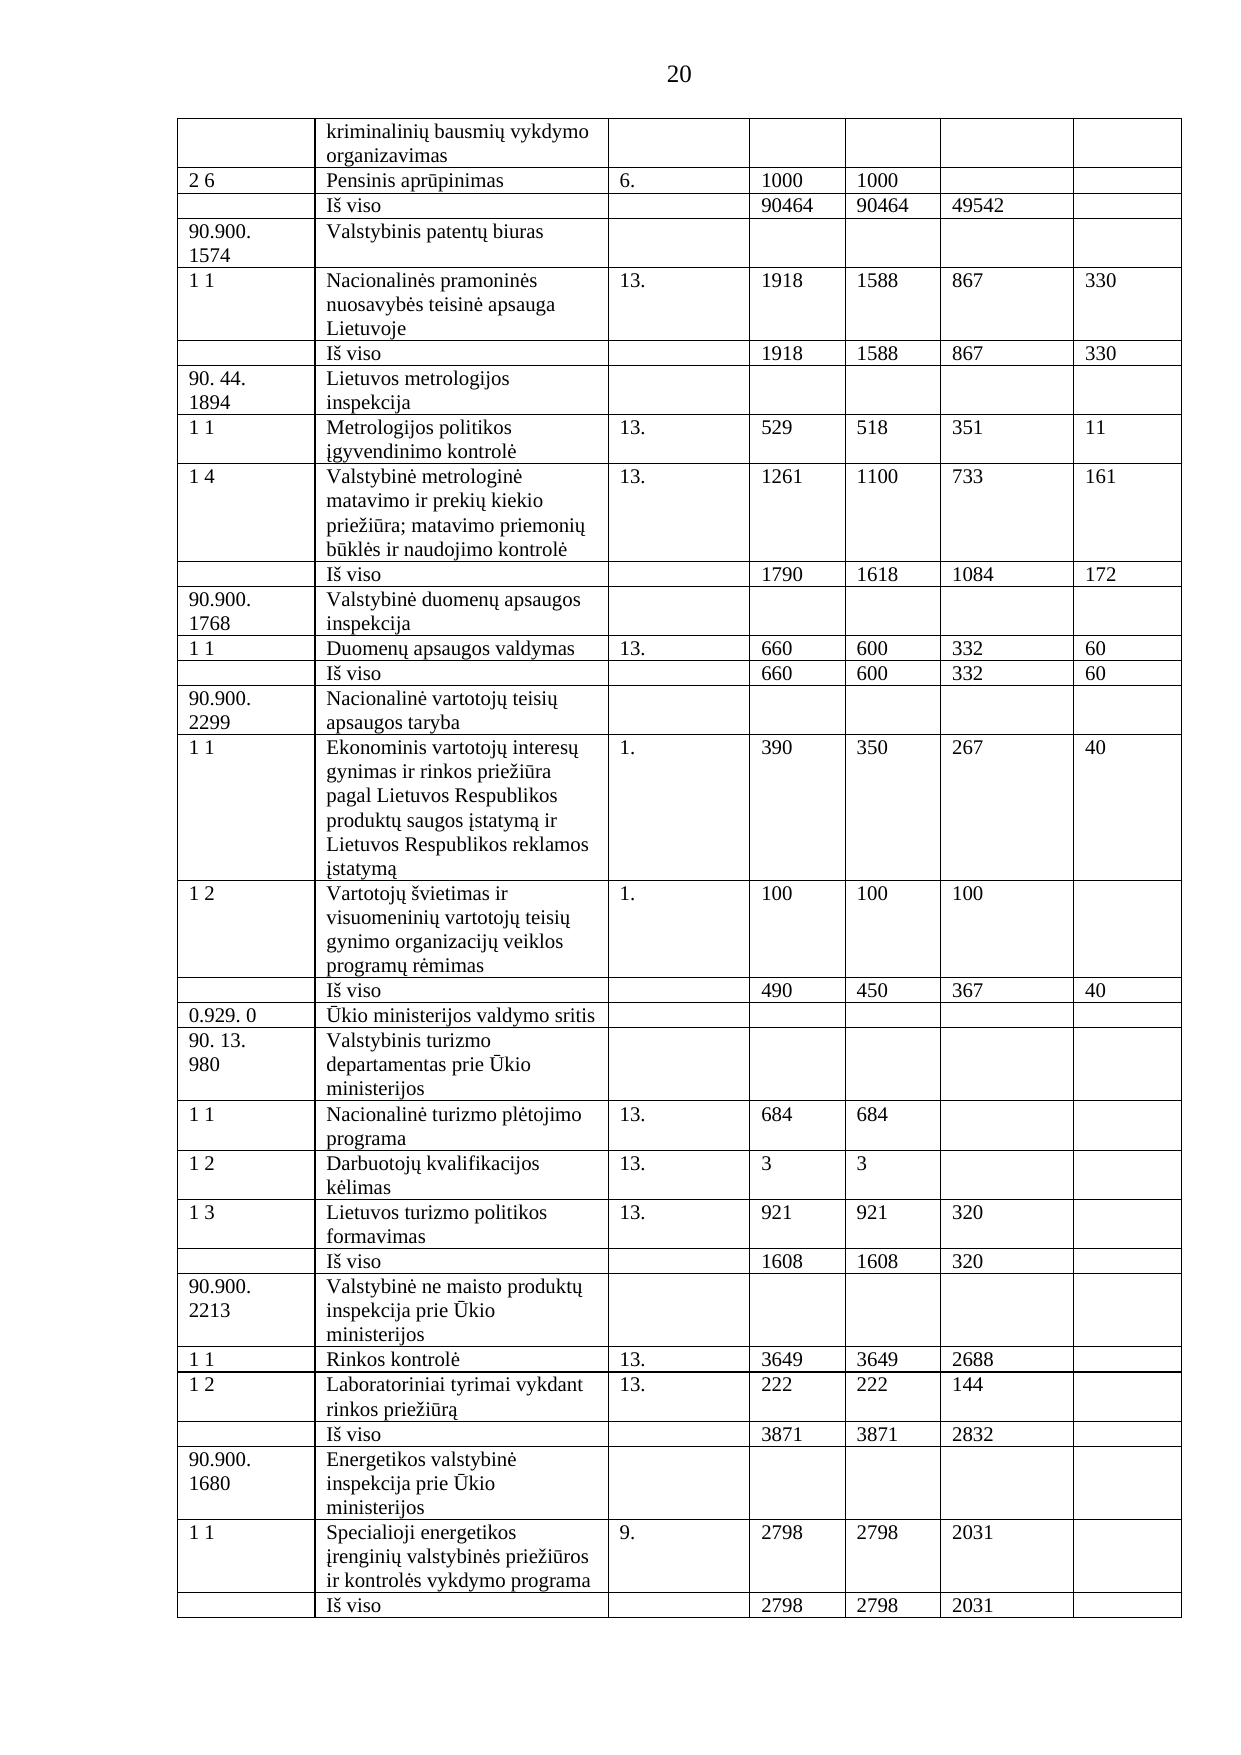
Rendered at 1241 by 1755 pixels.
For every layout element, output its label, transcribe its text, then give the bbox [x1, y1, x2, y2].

table_cell [1074, 366, 1181, 414]
table_cell [1074, 1593, 1181, 1617]
table_cell [750, 1274, 845, 1346]
table_cell 13. [609, 636, 749, 660]
table_cell [1074, 1347, 1181, 1371]
table_cell [750, 119, 845, 167]
table_cell [1074, 686, 1181, 734]
table_cell [1074, 881, 1181, 977]
table_cell 13. [609, 1373, 749, 1421]
table_cell [941, 1447, 1073, 1519]
table_cell [609, 1003, 749, 1027]
table_cell Iš viso [316, 1422, 608, 1446]
table_cell [941, 587, 1073, 635]
table_cell [609, 119, 749, 167]
table_cell [609, 562, 749, 586]
table_cell 3649 [750, 1347, 845, 1371]
table_cell [609, 194, 749, 217]
table_cell Pensinis aprūpinimas [316, 168, 608, 192]
table_cell [178, 661, 314, 685]
table_cell Iš viso [316, 1249, 608, 1273]
table_cell Ūkio ministerijos valdymo sritis [316, 1003, 608, 1027]
table_cell [1074, 1274, 1181, 1346]
table_cell 1 2 [178, 881, 314, 977]
table_cell 600 [846, 636, 940, 660]
table_cell Nacionalinė vartotojų teisių apsaugos taryba [316, 686, 608, 734]
table_cell [1074, 1003, 1181, 1027]
table_cell Nacionalinė turizmo plėtojimo programa [316, 1101, 608, 1149]
table_cell Iš viso [316, 661, 608, 685]
table_cell 172 [1074, 562, 1181, 586]
table_cell Valstybinis turizmo departamentas prie Ūkio ministerijos [316, 1028, 608, 1100]
table_cell 2798 [750, 1593, 845, 1617]
table_cell 2 6 [178, 168, 314, 192]
table_cell 1261 [750, 464, 845, 561]
table_cell 60 [1074, 636, 1181, 660]
table_cell [941, 168, 1073, 192]
table_cell Iš viso [316, 341, 608, 365]
table_cell Specialioji energetikos įrenginių valstybinės priežiūros ir kontrolės vykdymo programa [316, 1520, 608, 1592]
table_cell [178, 562, 314, 586]
table_cell [941, 686, 1073, 734]
table_cell 450 [846, 978, 940, 1002]
table_cell [750, 686, 845, 734]
table_cell Valstybinė ne maisto produktų inspekcija prie Ūkio ministerijos [316, 1274, 608, 1346]
table_cell 161 [1074, 464, 1181, 561]
table_cell 1790 [750, 562, 845, 586]
table_cell Iš viso [316, 1593, 608, 1617]
table_cell 1588 [846, 268, 940, 340]
table_cell [1074, 1028, 1181, 1100]
table_cell 3649 [846, 1347, 940, 1371]
table_cell Iš viso [316, 978, 608, 1002]
table_cell [178, 1249, 314, 1273]
table_cell [609, 1447, 749, 1519]
table_cell Metrologijos politikos įgyvendinimo kontrolė [316, 415, 608, 463]
table_cell 60 [1074, 661, 1181, 685]
table_cell [609, 661, 749, 685]
table_cell Lietuvos turizmo politikos formavimas [316, 1200, 608, 1248]
table_cell Vartotojų švietimas ir visuomeninių vartotojų teisių gynimo organizacijų veiklos programų rėmimas [316, 881, 608, 977]
table_cell 2031 [941, 1593, 1073, 1617]
table_cell [1074, 1447, 1181, 1519]
table_cell Iš viso [316, 194, 608, 217]
table_cell 733 [941, 464, 1073, 561]
table_cell 600 [846, 661, 940, 685]
table_cell 320 [941, 1249, 1073, 1273]
table_cell [750, 366, 845, 414]
table_cell Darbuotojų kvalifikacijos kėlimas [316, 1151, 608, 1199]
table_cell 2798 [750, 1520, 845, 1592]
table_cell 1 1 [178, 1101, 314, 1149]
table_cell [750, 219, 845, 267]
table_cell 13. [609, 464, 749, 561]
table_cell Duomenų apsaugos valdymas [316, 636, 608, 660]
table_cell Valstybinė duomenų apsaugos inspekcija [316, 587, 608, 635]
table_cell 921 [846, 1200, 940, 1248]
table_cell 40 [1074, 735, 1181, 880]
table_cell [1074, 1151, 1181, 1199]
table_cell [941, 1028, 1073, 1100]
table_cell 367 [941, 978, 1073, 1002]
table_cell 1. [609, 881, 749, 977]
table_cell 684 [846, 1101, 940, 1149]
table_cell 1 1 [178, 636, 314, 660]
table_cell 13. [609, 1101, 749, 1149]
table_cell kriminalinių bausmių vykdymo organizavimas [316, 119, 608, 167]
table_cell 518 [846, 415, 940, 463]
table_cell 90.900. 1574 [178, 219, 314, 267]
table_cell 222 [750, 1373, 845, 1421]
table_cell Iš viso [316, 562, 608, 586]
table_cell 867 [941, 341, 1073, 365]
table_cell [609, 341, 749, 365]
table_cell [846, 1003, 940, 1027]
table_cell 1 2 [178, 1373, 314, 1421]
table_cell [178, 1422, 314, 1446]
table_cell [846, 587, 940, 635]
table_cell 90. 13. 980 [178, 1028, 314, 1100]
table_cell [846, 219, 940, 267]
table_cell [750, 1447, 845, 1519]
table_cell 90.900. 1768 [178, 587, 314, 635]
table_cell 2798 [846, 1520, 940, 1592]
table_cell 100 [750, 881, 845, 977]
table_cell Nacionalinės pramoninės nuosavybės teisinė apsauga Lietuvoje [316, 268, 608, 340]
table_cell 11 [1074, 415, 1181, 463]
table_cell 660 [750, 661, 845, 685]
table_cell [609, 1593, 749, 1617]
table_cell 1608 [750, 1249, 845, 1273]
table_cell 13. [609, 1200, 749, 1248]
table_cell [846, 119, 940, 167]
table_cell 490 [750, 978, 845, 1002]
table_cell 13. [609, 1151, 749, 1199]
table_cell 1 1 [178, 1520, 314, 1592]
table_cell 90464 [750, 194, 845, 217]
table_cell [178, 119, 314, 167]
table_cell [846, 1447, 940, 1519]
table_cell Energetikos valstybinė inspekcija prie Ūkio ministerijos [316, 1447, 608, 1519]
table_cell [1074, 1200, 1181, 1248]
table_cell [609, 686, 749, 734]
table_cell [941, 119, 1073, 167]
table_cell [750, 587, 845, 635]
table_cell [178, 1593, 314, 1617]
table_cell 90464 [846, 194, 940, 217]
table_cell 0.929. 0 [178, 1003, 314, 1027]
table_cell 332 [941, 661, 1073, 685]
table_cell 2031 [941, 1520, 1073, 1592]
table_cell 390 [750, 735, 845, 880]
table_cell [609, 587, 749, 635]
table_cell 13. [609, 1347, 749, 1371]
table_cell [1074, 1101, 1181, 1149]
table_cell 222 [846, 1373, 940, 1421]
table_cell Laboratoriniai tyrimai vykdant rinkos priežiūrą [316, 1373, 608, 1421]
table_cell [609, 1249, 749, 1273]
table_cell Ekonominis vartotojų interesų gynimas ir rinkos priežiūra pagal Lietuvos Respublikos produktų saugos įstatymą ir Lietuvos Respublikos reklamos įstatymą [316, 735, 608, 880]
table_cell [1074, 194, 1181, 217]
table_cell 1 4 [178, 464, 314, 561]
table_cell Lietuvos metrologijos inspekcija [316, 366, 608, 414]
table_cell 921 [750, 1200, 845, 1248]
table_cell 320 [941, 1200, 1073, 1248]
table_cell 40 [1074, 978, 1181, 1002]
table_cell 9. [609, 1520, 749, 1592]
table_cell [750, 1003, 845, 1027]
table_cell [609, 219, 749, 267]
table_cell [178, 978, 314, 1002]
table_cell 1000 [750, 168, 845, 192]
table_cell [1074, 1422, 1181, 1446]
table_cell 1608 [846, 1249, 940, 1273]
table_cell 867 [941, 268, 1073, 340]
table_cell 3 [750, 1151, 845, 1199]
table_cell [941, 1003, 1073, 1027]
table_cell [609, 978, 749, 1002]
table_cell 100 [941, 881, 1073, 977]
table_cell 660 [750, 636, 845, 660]
table_cell 1 1 [178, 268, 314, 340]
table_cell 684 [750, 1101, 845, 1149]
table_cell 6. [609, 168, 749, 192]
table_cell 1 2 [178, 1151, 314, 1199]
table_cell 529 [750, 415, 845, 463]
table_cell 1084 [941, 562, 1073, 586]
table_cell 100 [846, 881, 940, 977]
table_cell 13. [609, 268, 749, 340]
table_cell Valstybinė metrologinė matavimo ir prekių kiekio priežiūra; matavimo priemonių būklės ir naudojimo kontrolė [316, 464, 608, 561]
table_cell [846, 1028, 940, 1100]
table_cell Valstybinis patentų biuras [316, 219, 608, 267]
table_cell 350 [846, 735, 940, 880]
table_cell [846, 686, 940, 734]
table_cell 90. 44. 1894 [178, 366, 314, 414]
table_cell 332 [941, 636, 1073, 660]
table_cell [1074, 587, 1181, 635]
table_cell 90.900. 2213 [178, 1274, 314, 1346]
table_cell [1074, 1249, 1181, 1273]
table_cell 1 3 [178, 1200, 314, 1248]
table_cell [1074, 168, 1181, 192]
table_cell 330 [1074, 341, 1181, 365]
table_cell 1 1 [178, 735, 314, 880]
table_cell 2688 [941, 1347, 1073, 1371]
table_cell [178, 194, 314, 217]
table_cell [609, 366, 749, 414]
table_cell 1918 [750, 341, 845, 365]
table_cell [1074, 1520, 1181, 1592]
table_cell [846, 1274, 940, 1346]
table_cell Rinkos kontrolė [316, 1347, 608, 1371]
table_cell [941, 219, 1073, 267]
table_cell [609, 1274, 749, 1346]
table_cell [609, 1028, 749, 1100]
table_cell 330 [1074, 268, 1181, 340]
table_cell [941, 366, 1073, 414]
table_cell 1618 [846, 562, 940, 586]
table_cell 2798 [846, 1593, 940, 1617]
table_cell 13. [609, 415, 749, 463]
table_cell 267 [941, 735, 1073, 880]
table_cell 90.900. 2299 [178, 686, 314, 734]
table_cell 351 [941, 415, 1073, 463]
table_cell 49542 [941, 194, 1073, 217]
table_cell 144 [941, 1373, 1073, 1421]
table_cell [846, 366, 940, 414]
table_cell [941, 1151, 1073, 1199]
table_cell [1074, 1373, 1181, 1421]
table_cell 3871 [750, 1422, 845, 1446]
table_cell [178, 341, 314, 365]
table_cell [750, 1028, 845, 1100]
table_cell 1588 [846, 341, 940, 365]
table_cell [941, 1101, 1073, 1149]
table_cell 90.900. 1680 [178, 1447, 314, 1519]
table_cell 1000 [846, 168, 940, 192]
table_cell 3 [846, 1151, 940, 1199]
table_cell [1074, 219, 1181, 267]
table_cell 2832 [941, 1422, 1073, 1446]
table_cell 1918 [750, 268, 845, 340]
table_cell 1100 [846, 464, 940, 561]
table_cell 1 1 [178, 1347, 314, 1371]
table_cell [1074, 119, 1181, 167]
table_cell 1 1 [178, 415, 314, 463]
table_cell [941, 1274, 1073, 1346]
table_cell [609, 1422, 749, 1446]
table_cell 1. [609, 735, 749, 880]
table_cell 3871 [846, 1422, 940, 1446]
